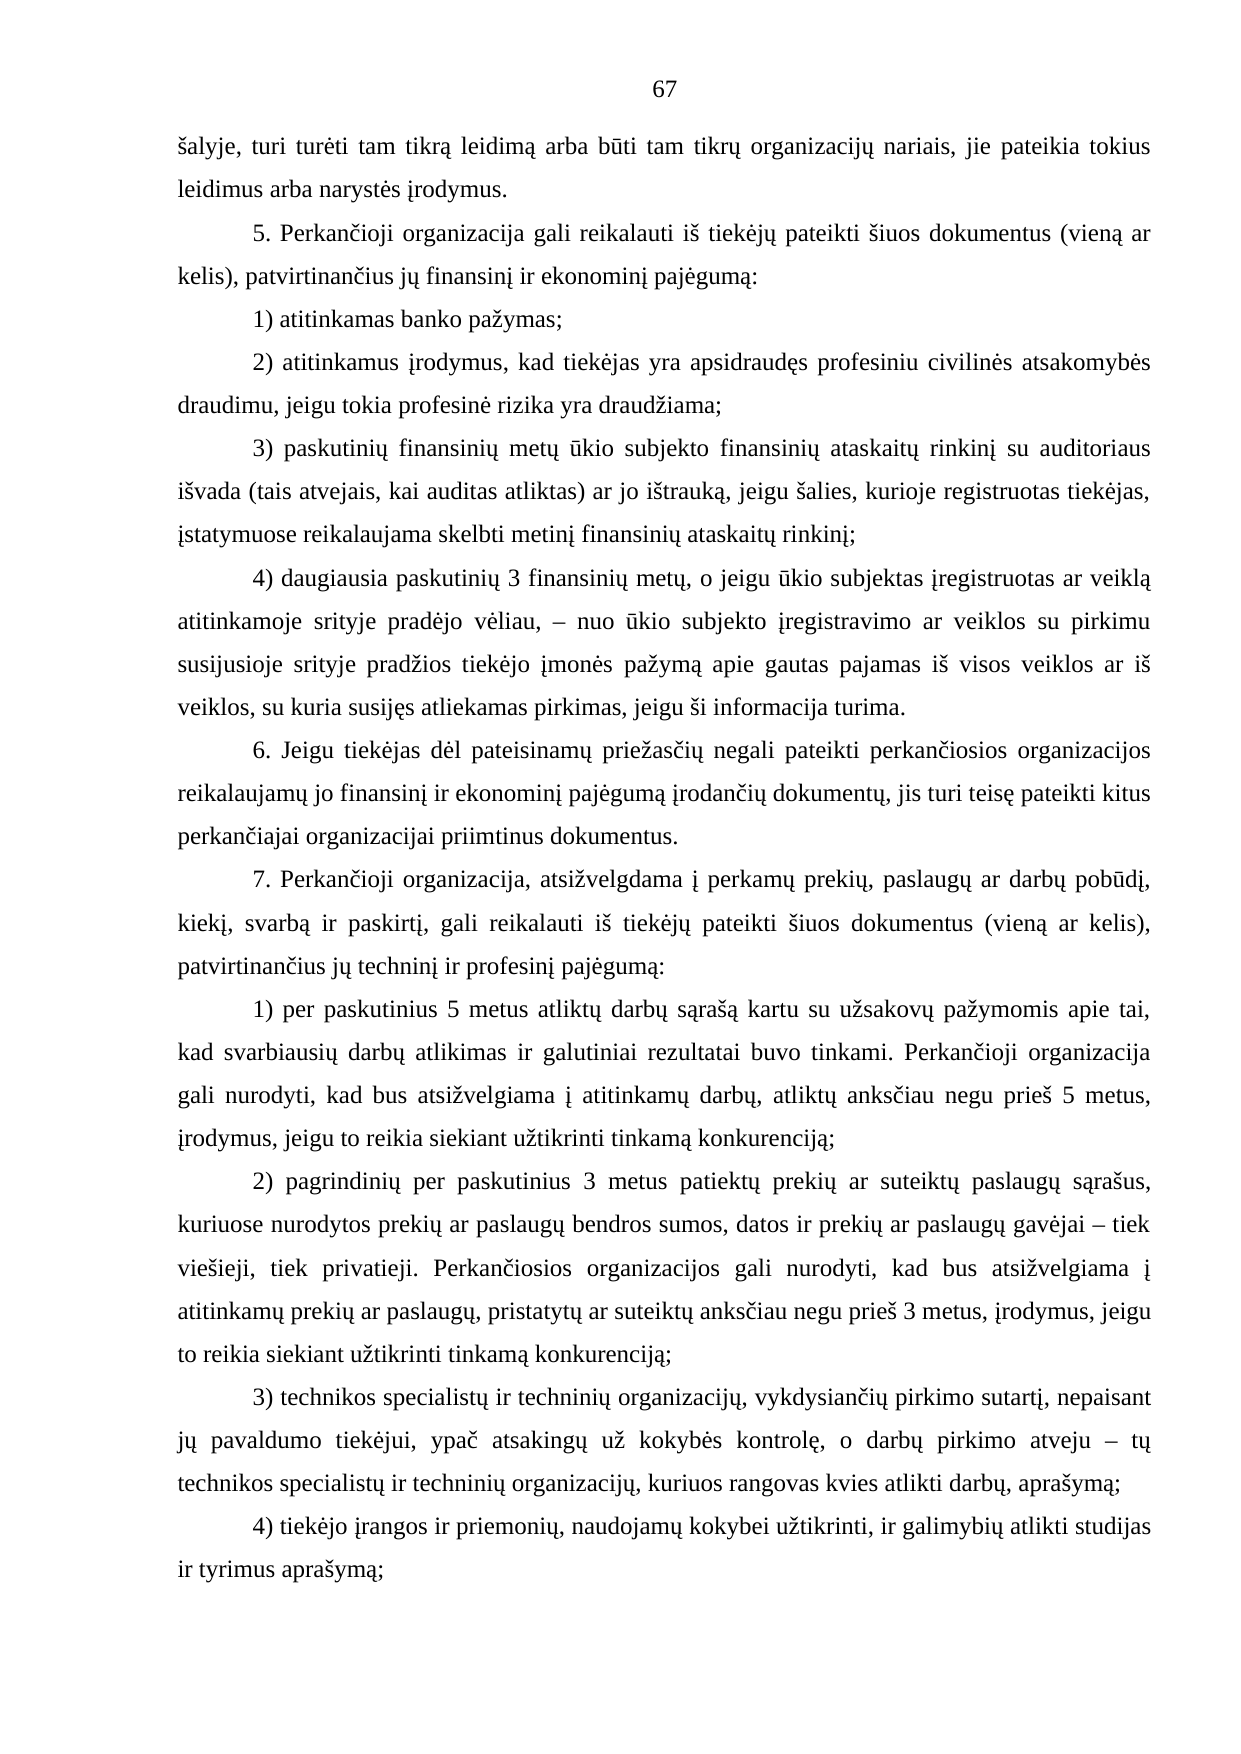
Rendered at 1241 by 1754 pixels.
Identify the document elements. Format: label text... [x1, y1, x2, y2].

text 3) technikos specialistų ir techninių organizacijų, vykdysiančių pirkimo sutartį, nepaisant jų pavaldumo tiekėjui, ypač atsakingų už kokybės kontrolę, o darbų pirkimo atveju – tų technikos specialistų ir techninių organizacijų, kuriuos rangovas kvies atlikti darbų, aprašymą; [177, 1382, 1152, 1497]
text 7. Perkančioji organizacija, atsižvelgdama į perkamų prekių, paslaugų ar darbų pobūdį, kiekį, svarbą ir paskirtį, gali reikalauti iš tiekėjų pateikti šiuos dokumentus (vieną ar kelis), patvirtinančius jų techninį ir profesinį pajėgumą: [177, 864, 1152, 979]
text 6. Jeigu tiekėjas dėl pateisinamų priežasčių negali pateikti perkančiosios organizacijos reikalaujamų jo finansinį ir ekonominį pajėgumą įrodančių dokumentų, jis turi teisę pateikti kitus perkančiajai organizacijai priimtinus dokumentus. [177, 735, 1152, 850]
text 4) daugiausia paskutinių 3 finansinių metų, o jeigu ūkio subjektas įregistruotas ar veiklą atitinkamoje srityje pradėjo vėliau, – nuo ūkio subjekto įregistravimo ar veiklos su pirkimu susijusioje srityje pradžios tiekėjo įmonės pažymą apie gautas pajamas iš visos veiklos ar iš veiklos, su kuria susijęs atliekamas pirkimas, jeigu ši informacija turima. [177, 563, 1152, 721]
text 4) tiekėjo įrangos ir priemonių, naudojamų kokybei užtikrinti, ir galimybių atlikti studijas ir tyrimus aprašymą; [177, 1511, 1152, 1583]
text 1) atitinkamas banko pažymas; [177, 304, 1152, 333]
text 2) pagrindinių per paskutinius 3 metus patiektų prekių ar suteiktų paslaugų sąrašus, kuriuose nurodytos prekių ar paslaugų bendros sumos, datos ir prekių ar paslaugų gavėjai – tiek viešieji, tiek privatieji. Perkančiosios organizacijos gali nurodyti, kad bus atsižvelgiama į atitinkamų prekių ar paslaugų, pristatytų ar suteiktų anksčiau negu prieš 3 metus, įrodymus, jeigu to reikia siekiant užtikrinti tinkamą konkurenciją; [177, 1166, 1152, 1368]
text 1) per paskutinius 5 metus atliktų darbų sąrašą kartu su užsakovų pažymomis apie tai, kad svarbiausių darbų atlikimas ir galutiniai rezultatai buvo tinkami. Perkančioji organizacija gali nurodyti, kad bus atsižvelgiama į atitinkamų darbų, atliktų anksčiau negu prieš 5 metus, įrodymus, jeigu to reikia siekiant užtikrinti tinkamą konkurenciją; [177, 994, 1152, 1152]
text 3) paskutinių finansinių metų ūkio subjekto finansinių ataskaitų rinkinį su auditoriaus išvada (tais atvejais, kai auditas atliktas) ar jo ištrauką, jeigu šalies, kurioje registruotas tiekėjas, įstatymuose reikalaujama skelbti metinį finansinių ataskaitų rinkinį; [177, 433, 1152, 548]
text 2) atitinkamus įrodymus, kad tiekėjas yra apsidraudęs profesiniu civilinės atsakomybės draudimu, jeigu tokia profesinė rizika yra draudžiama; [177, 347, 1152, 419]
text 5. Perkančioji organizacija gali reikalauti iš tiekėjų pateikti šiuos dokumentus (vieną ar kelis), patvirtinančius jų finansinį ir ekonominį pajėgumą: [177, 218, 1152, 289]
text šalyje, turi turėti tam tikrą leidimą arba būti tam tikrų organizacijų nariais, jie pateikia tokius leidimus arba narystės įrodymus. [177, 131, 1152, 203]
